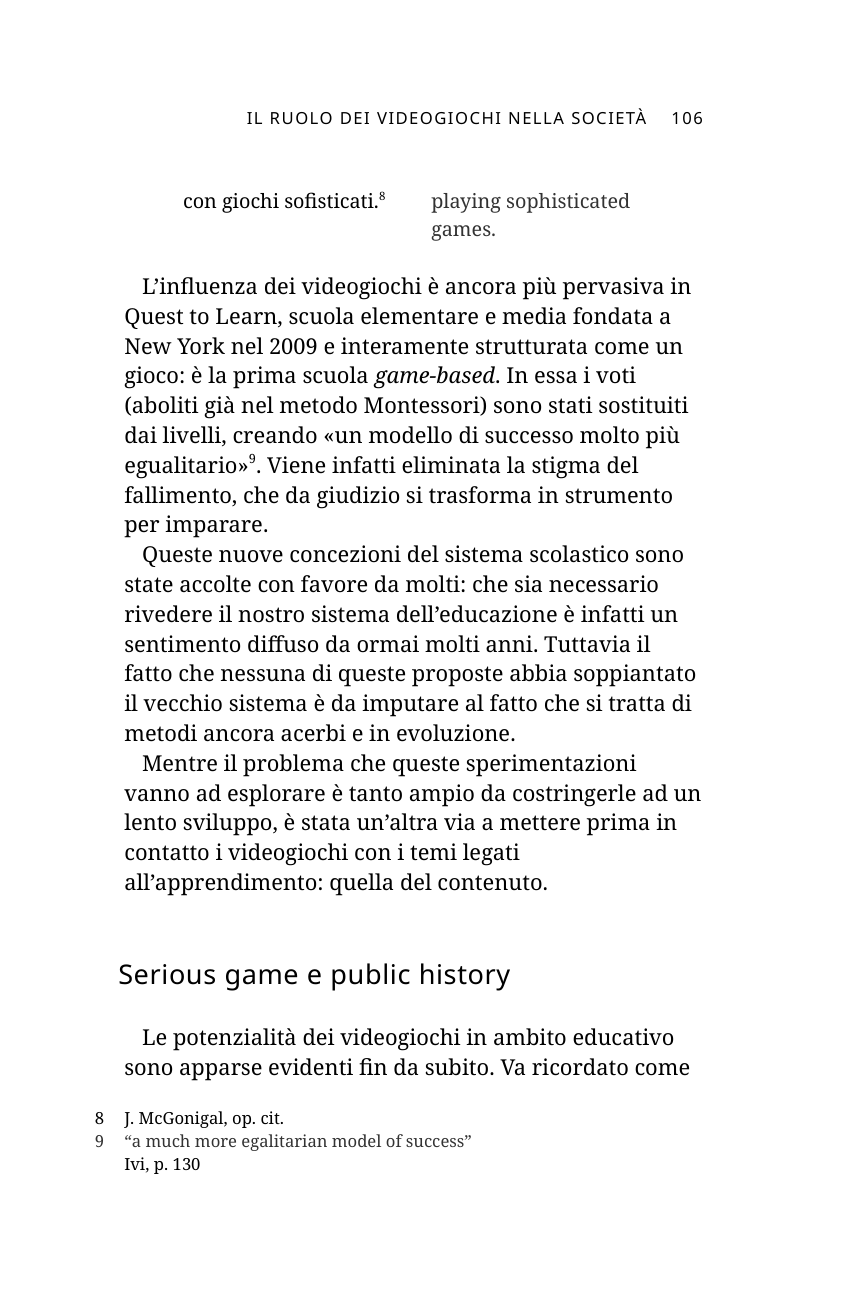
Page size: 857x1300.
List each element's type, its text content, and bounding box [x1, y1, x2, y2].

subtitle Serious game e public history [118, 956, 703, 993]
text Le potenzialità dei videogiochi in ambito educativo sono apparse evidenti fin da subito. Va ricordato come [124, 1022, 703, 1082]
text Ivi, p. 130 [94, 1152, 703, 1175]
table_header con giochi sofisticati. [177, 159, 413, 271]
text “a much more egalitarian model of success” [94, 1130, 703, 1152]
table_header playing sophisticated games. [414, 159, 649, 271]
text L’influenza dei videogiochi è ancora più pervasiva in Quest to Learn, scuola elementare e media fondata a New York nel 2009 e interamente strutturata come un gioco: è la prima scuola game-based. In essa i voti (aboliti già nel metodo Montessori) sono stati sostituiti dai livelli, creando «un modello di successo molto più egualitario». Viene infatti eliminata la stigma del fallimento, che da giudizio si trasforma in strumento per imparare. [124, 271, 703, 539]
text Mentre il problema che queste sperimentazioni vanno ad esplorare è tanto ampio da costringerle ad un lento sviluppo, è stata un’altra via a mettere prima in contatto i videogiochi con i temi legati all’apprendimento: quella del contenuto. [124, 748, 703, 897]
text Queste nuove concezioni del sistema scolastico sono state accolte con favore da molti: che sia necessario rivedere il nostro sistema dell’educazione è infatti un sentimento diffuso da ormai molti anni. Tuttavia il fatto che nessuna di queste proposte abbia soppiantato il vecchio sistema è da imputare al fatto che si tratta di metodi ancora acerbi e in evoluzione. [124, 539, 703, 748]
